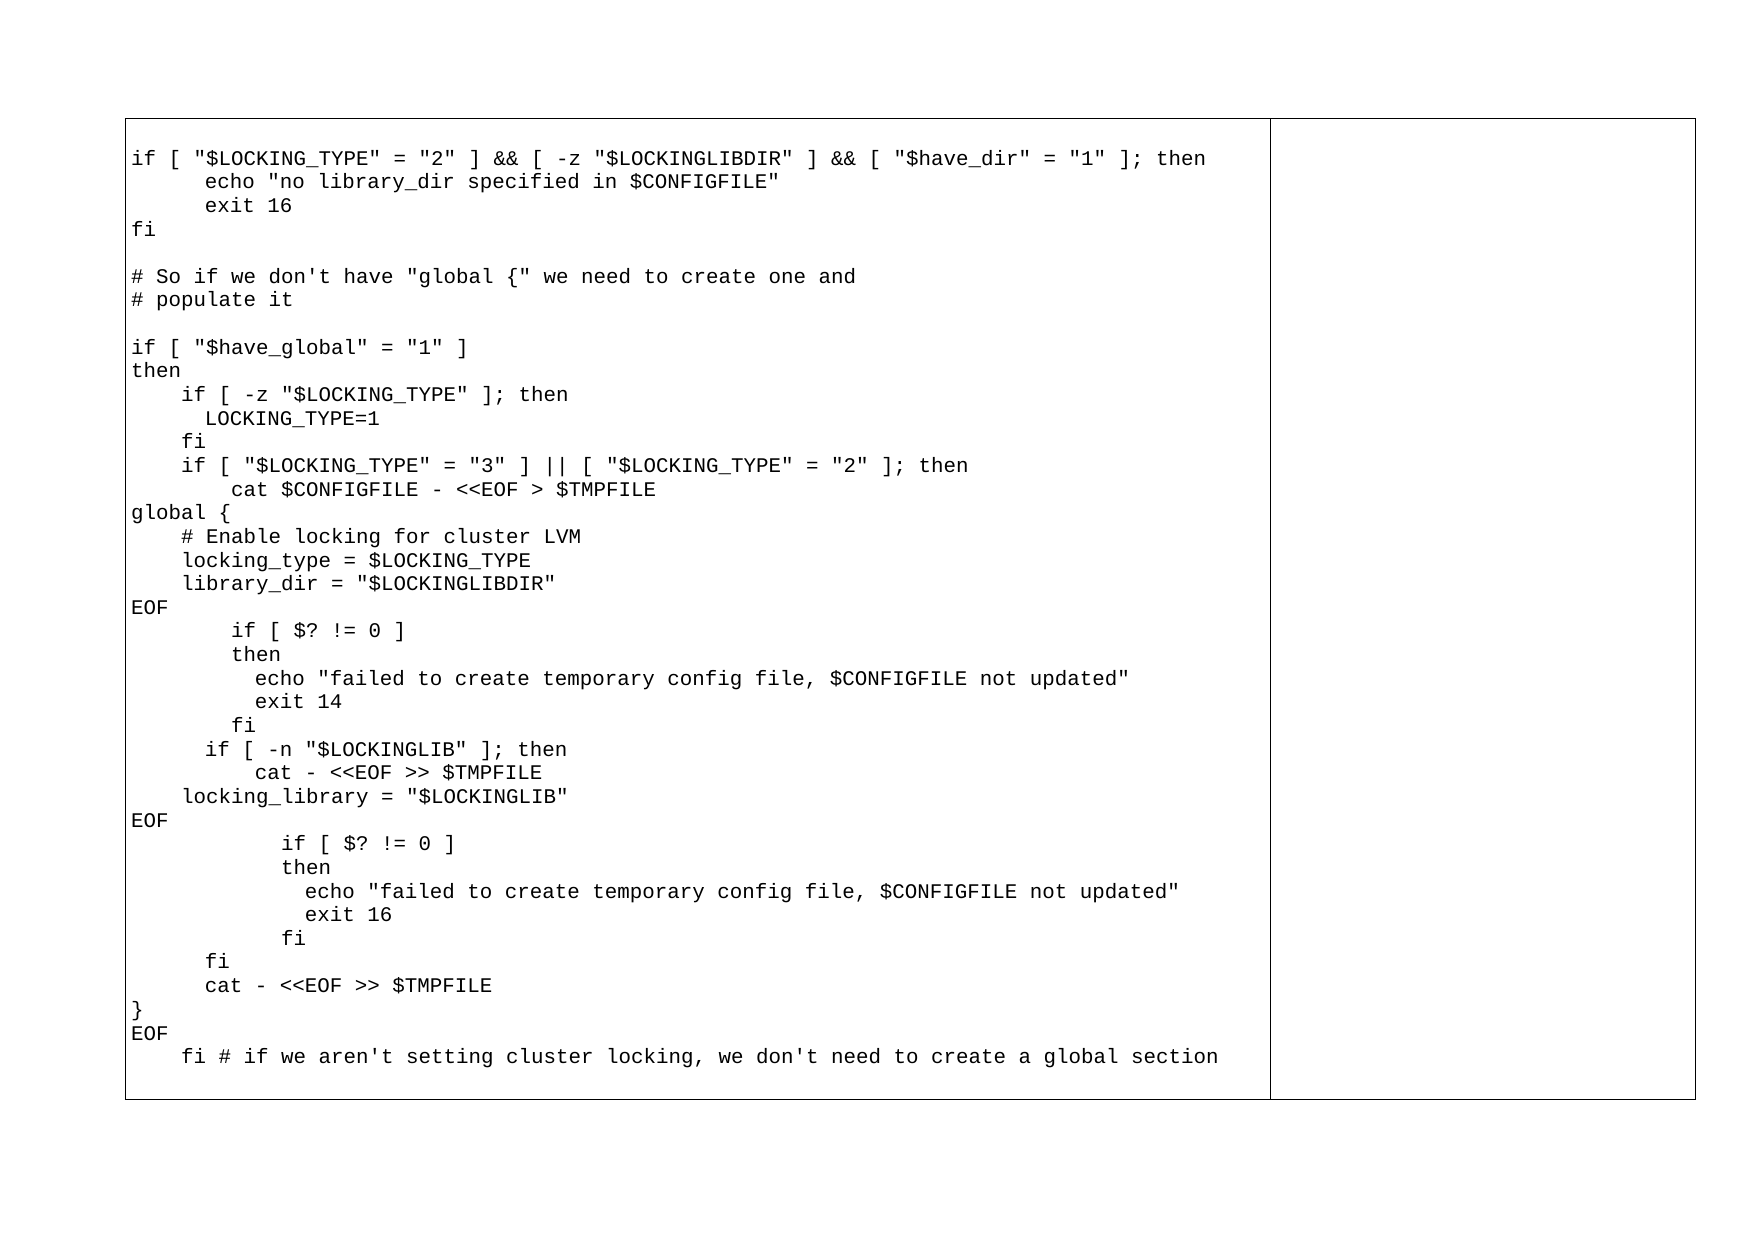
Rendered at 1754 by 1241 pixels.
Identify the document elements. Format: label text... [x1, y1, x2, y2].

table_cell [1271, 119, 1695, 1099]
table_cell if [ "$LOCKING_TYPE" = "2" ] && [ -z "$LOCKINGLIBDIR" ] && [ "$have_dir" = "1" ]; then echo "no library_dir specified in $CONFIGFILE" exit 16 fi # So if we don't have "global {" we need to create one and # populate it if [ "$have_global" = "1" ] then if [ -z "$LOCKING_TYPE" ]; then LOCKING_TYPE=1 fi if [ "$LOCKING_TYPE" = "3" ] || [ "$LOCKING_TYPE" = "2" ]; then cat $CONFIGFILE - <<EOF > $TMPFILE global { # Enable locking for cluster LVM locking_type = $LOCKING_TYPE library_dir = "$LOCKINGLIBDIR" EOF if [ $? != 0 ] then echo "failed to create temporary config file, $CONFIGFILE not updated" exit 14 fi if [ -n "$LOCKINGLIB" ]; then cat - <<EOF >> $TMPFILE locking_library = "$LOCKINGLIB" EOF if [ $? != 0 ] then echo "failed to create temporary config file, $CONFIGFILE not updated" exit 16 fi fi cat - <<EOF >> $TMPFILE } EOF fi # if we aren't setting cluster locking, we don't need to create a global section [126, 119, 1270, 1099]
